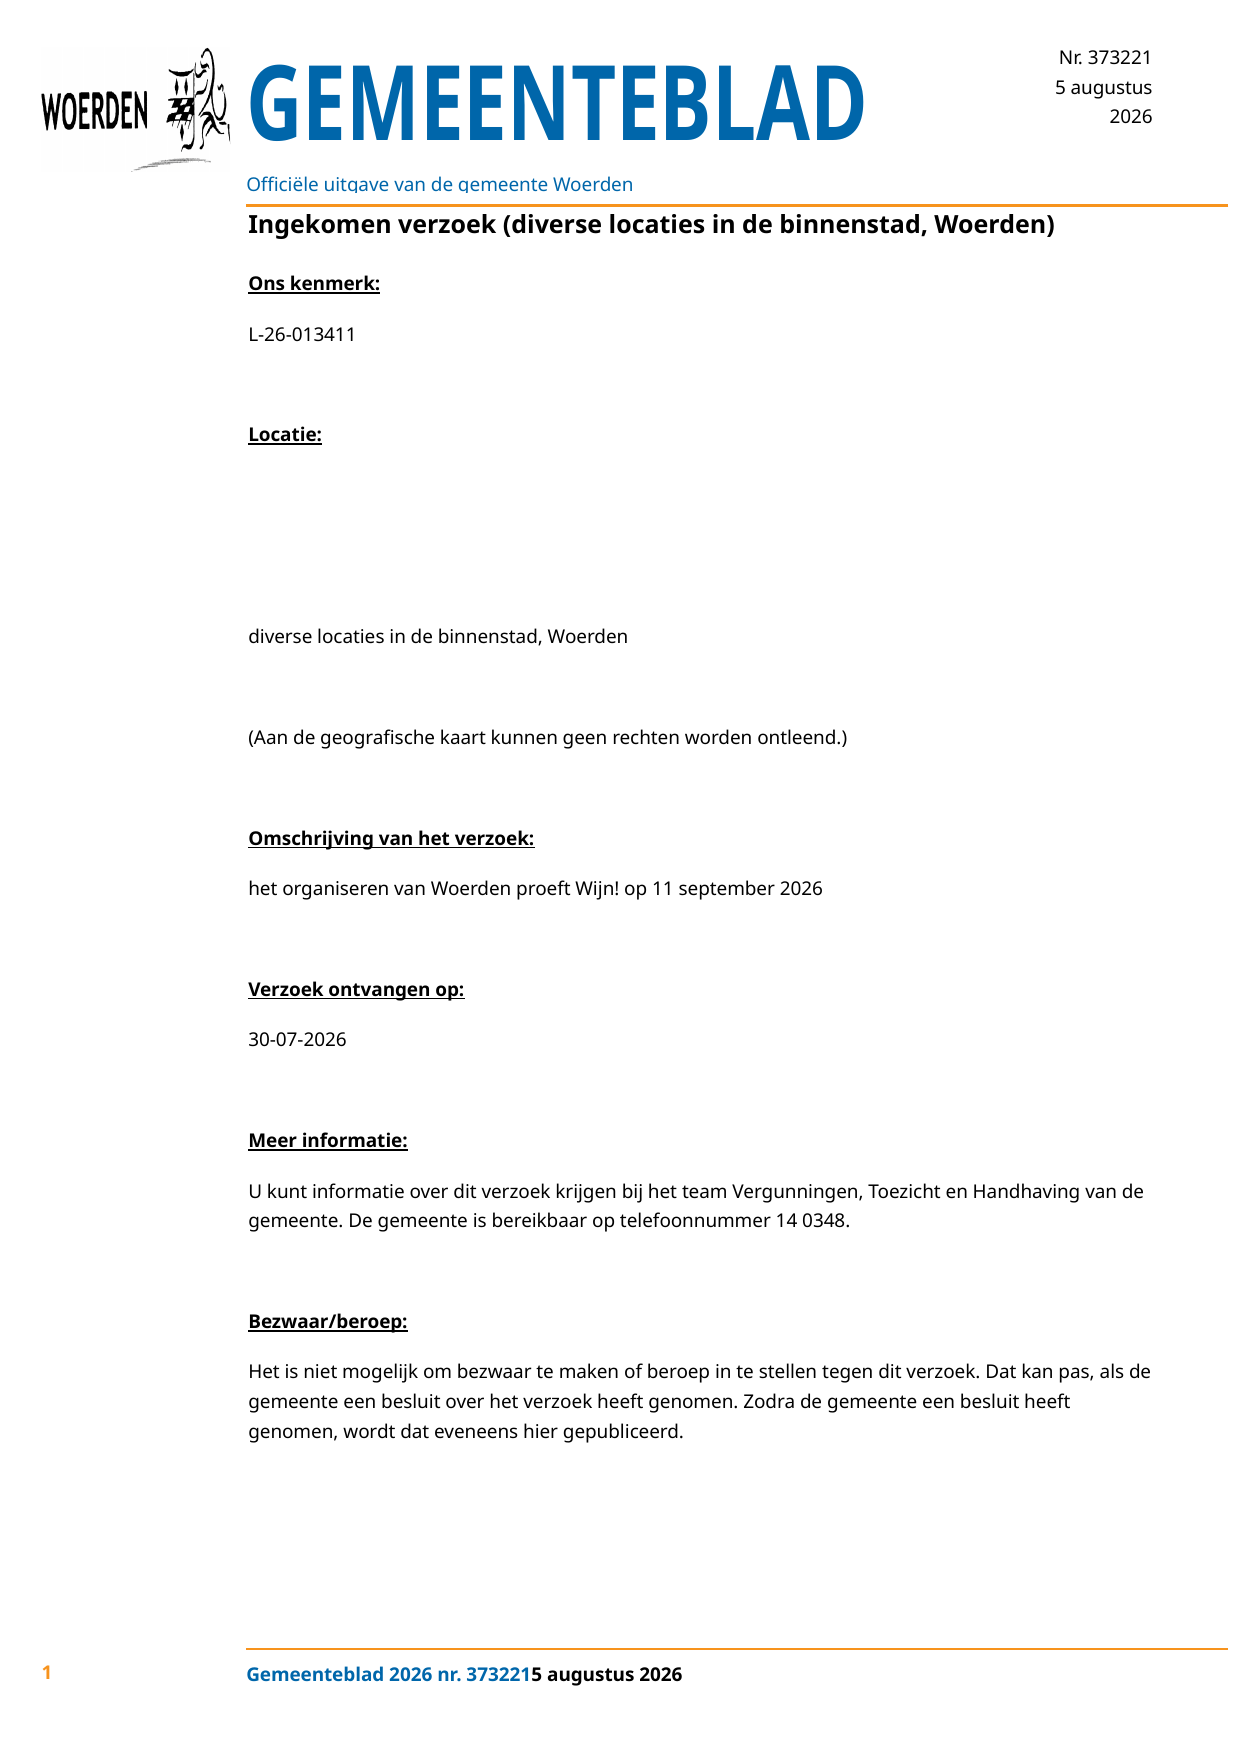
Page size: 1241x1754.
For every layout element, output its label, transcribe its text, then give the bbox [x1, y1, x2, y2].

text Meer informatie: [248, 1127, 1152, 1153]
text Ingekomen verzoek (diverse locaties in de binnenstad, Woerden) [248, 207, 1152, 241]
text (Aan de geografische kaart kunnen geen rechten worden ontleend.) [248, 724, 1152, 750]
text Verzoek ontvangen op: [248, 976, 1152, 1002]
text Ons kenmerk: [248, 270, 1152, 296]
text 30-07-2026 [248, 1027, 1152, 1052]
text U kunt informatie over dit verzoek krijgen bij het team Vergunningen, Toezicht en Handhaving van de gemeente. De gemeente is bereikbaar op telefoonnummer 14 0348. [248, 1178, 1152, 1233]
text L-26-013411 [248, 321, 1152, 346]
text Omschrijving van het verzoek: [248, 825, 1152, 851]
text Bezwaar/beroep: [248, 1308, 1152, 1334]
text het organiseren van Woerden proeft Wijn! op 11 september 2026 [248, 875, 1152, 901]
text Het is niet mogelijk om bezwaar te maken of beroep in te stellen tegen dit verzoek. Dat kan pas, als de gemeente een besluit over het verzoek heeft genomen. Zodra de gemeente een besluit heeft genomen, wordt dat eveneens hier gepubliceerd. [248, 1359, 1152, 1443]
picture [41, 47, 231, 172]
text Locatie: [248, 422, 1152, 447]
text diverse locaties in de binnenstad, Woerden [248, 623, 1152, 649]
